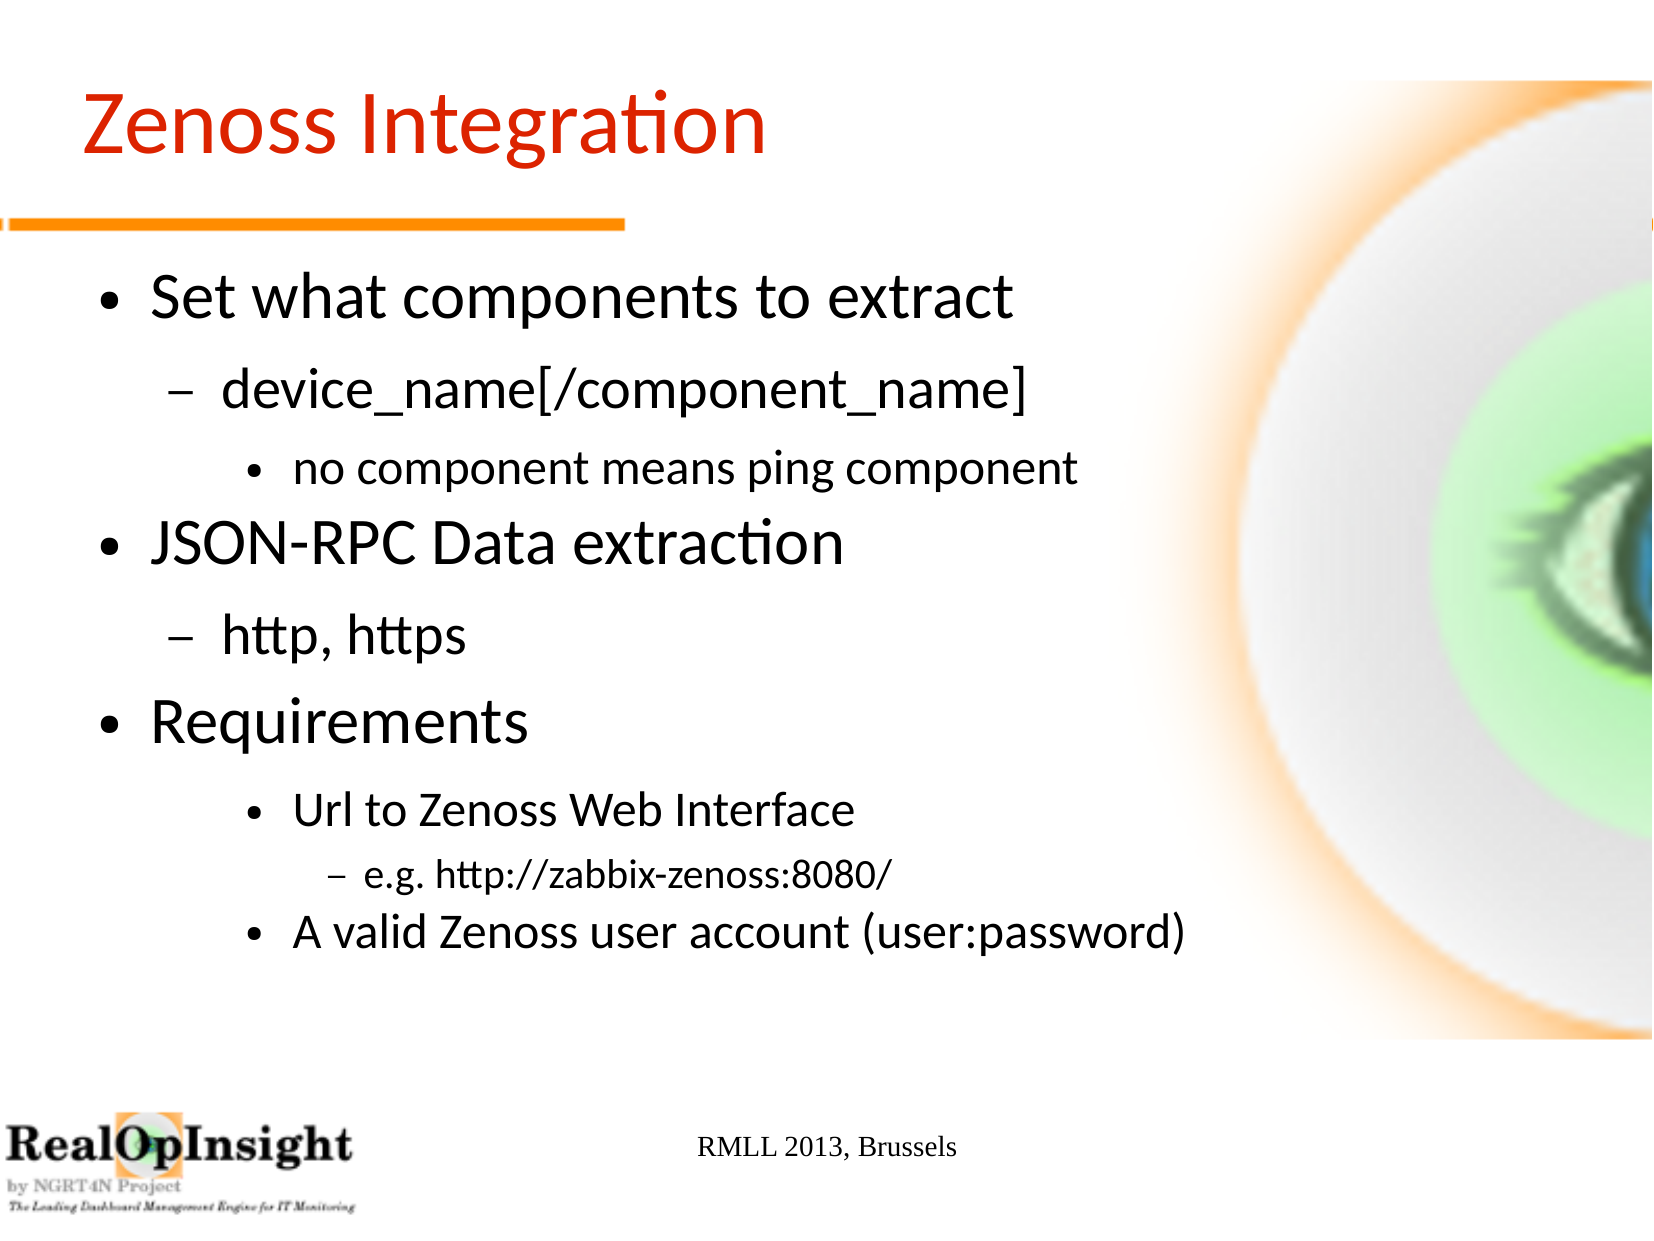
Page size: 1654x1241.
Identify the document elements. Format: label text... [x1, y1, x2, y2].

list Set what components to extract device_name[/component_name] no component means ping component JSON-RPC Data extraction http, https Requirements Url to Zenoss Web Interface e.g. http://zabbix-zenoss:8080/ A valid Zenoss user account (user:password) [80, 268, 1535, 1079]
picture [0, 0, 1654, 1241]
title Zenoss Integration [82, 49, 1547, 213]
